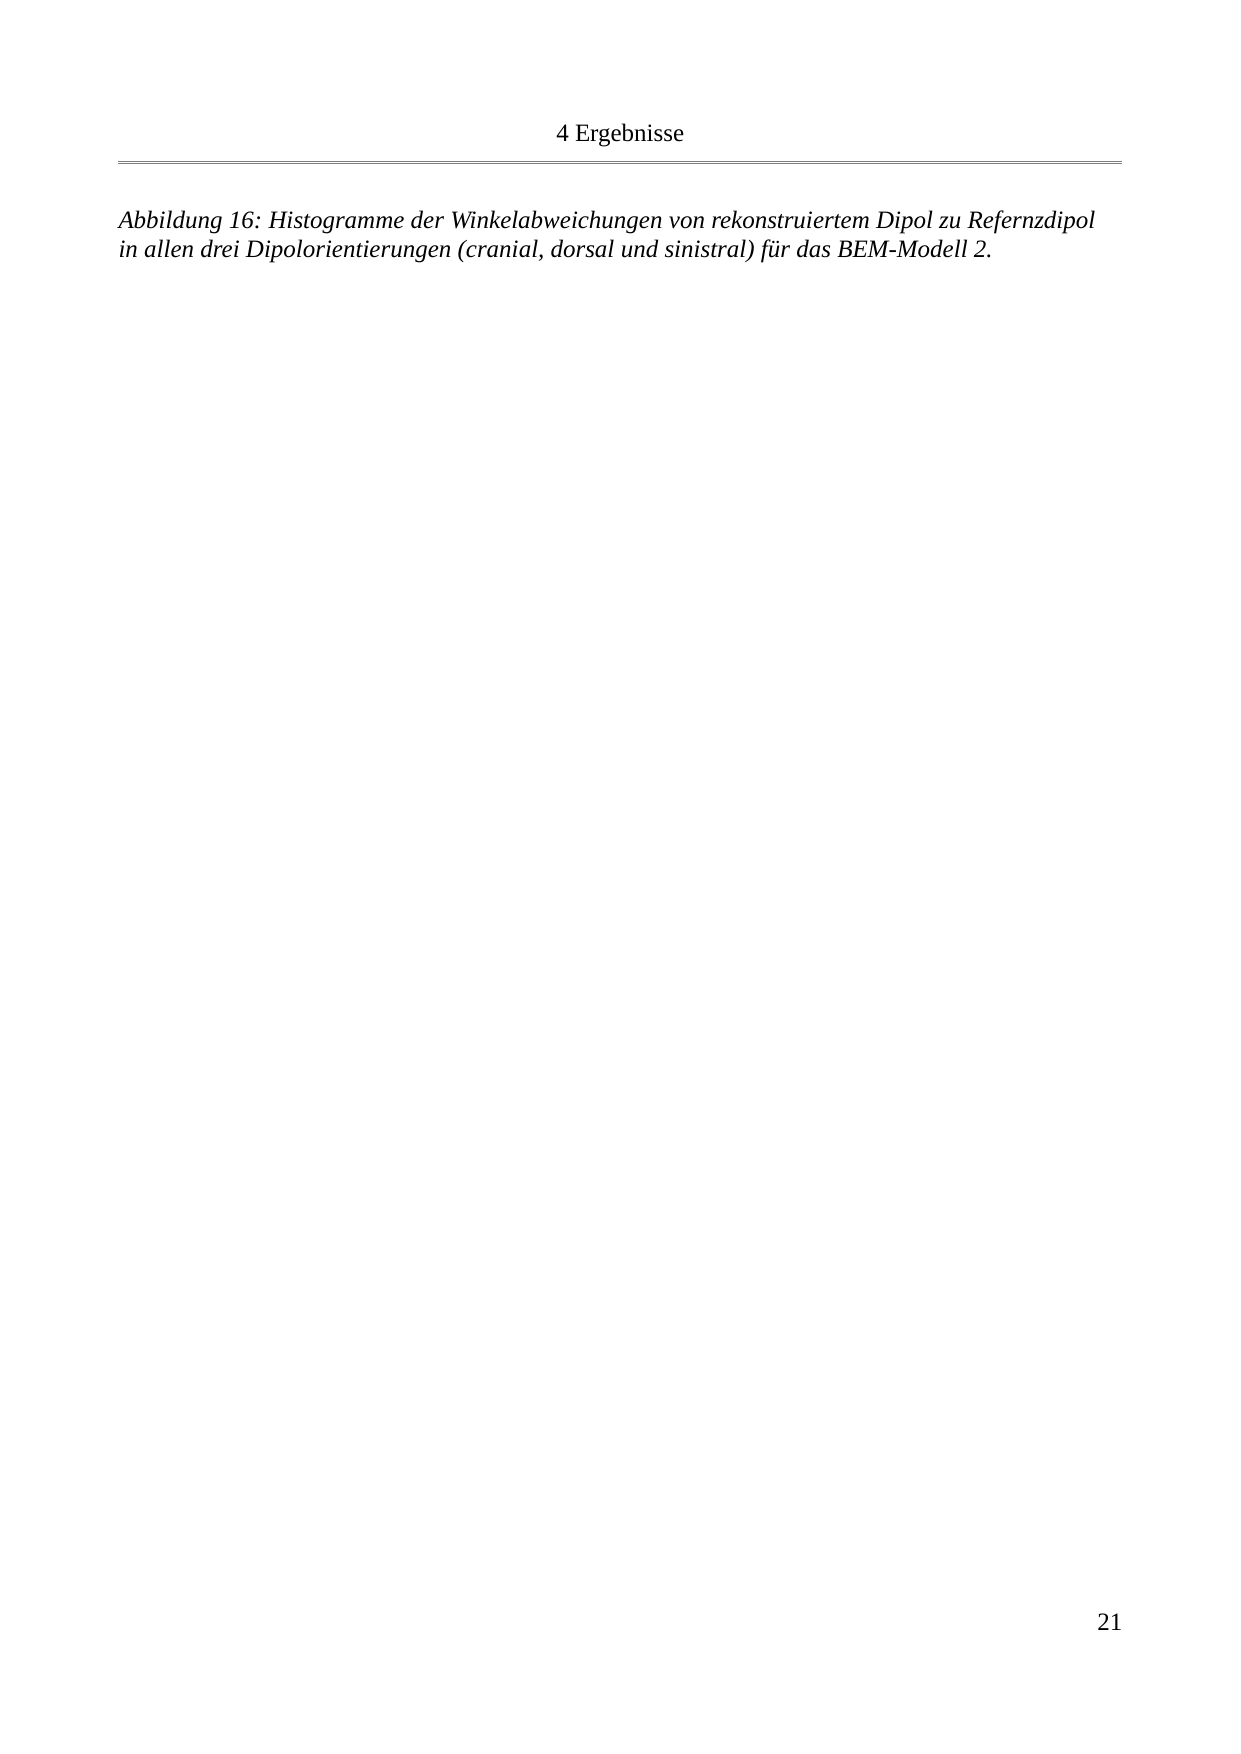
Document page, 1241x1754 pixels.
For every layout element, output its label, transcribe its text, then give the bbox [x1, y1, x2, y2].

text Abbildung 16: Histogramme der Winkelabweichungen von rekonstruiertem Dipol zu Refernzdipol in allen drei Dipolorientierungen (cranial, dorsal und sinistral) für das BEM-Modell 2. [118, 206, 1122, 263]
